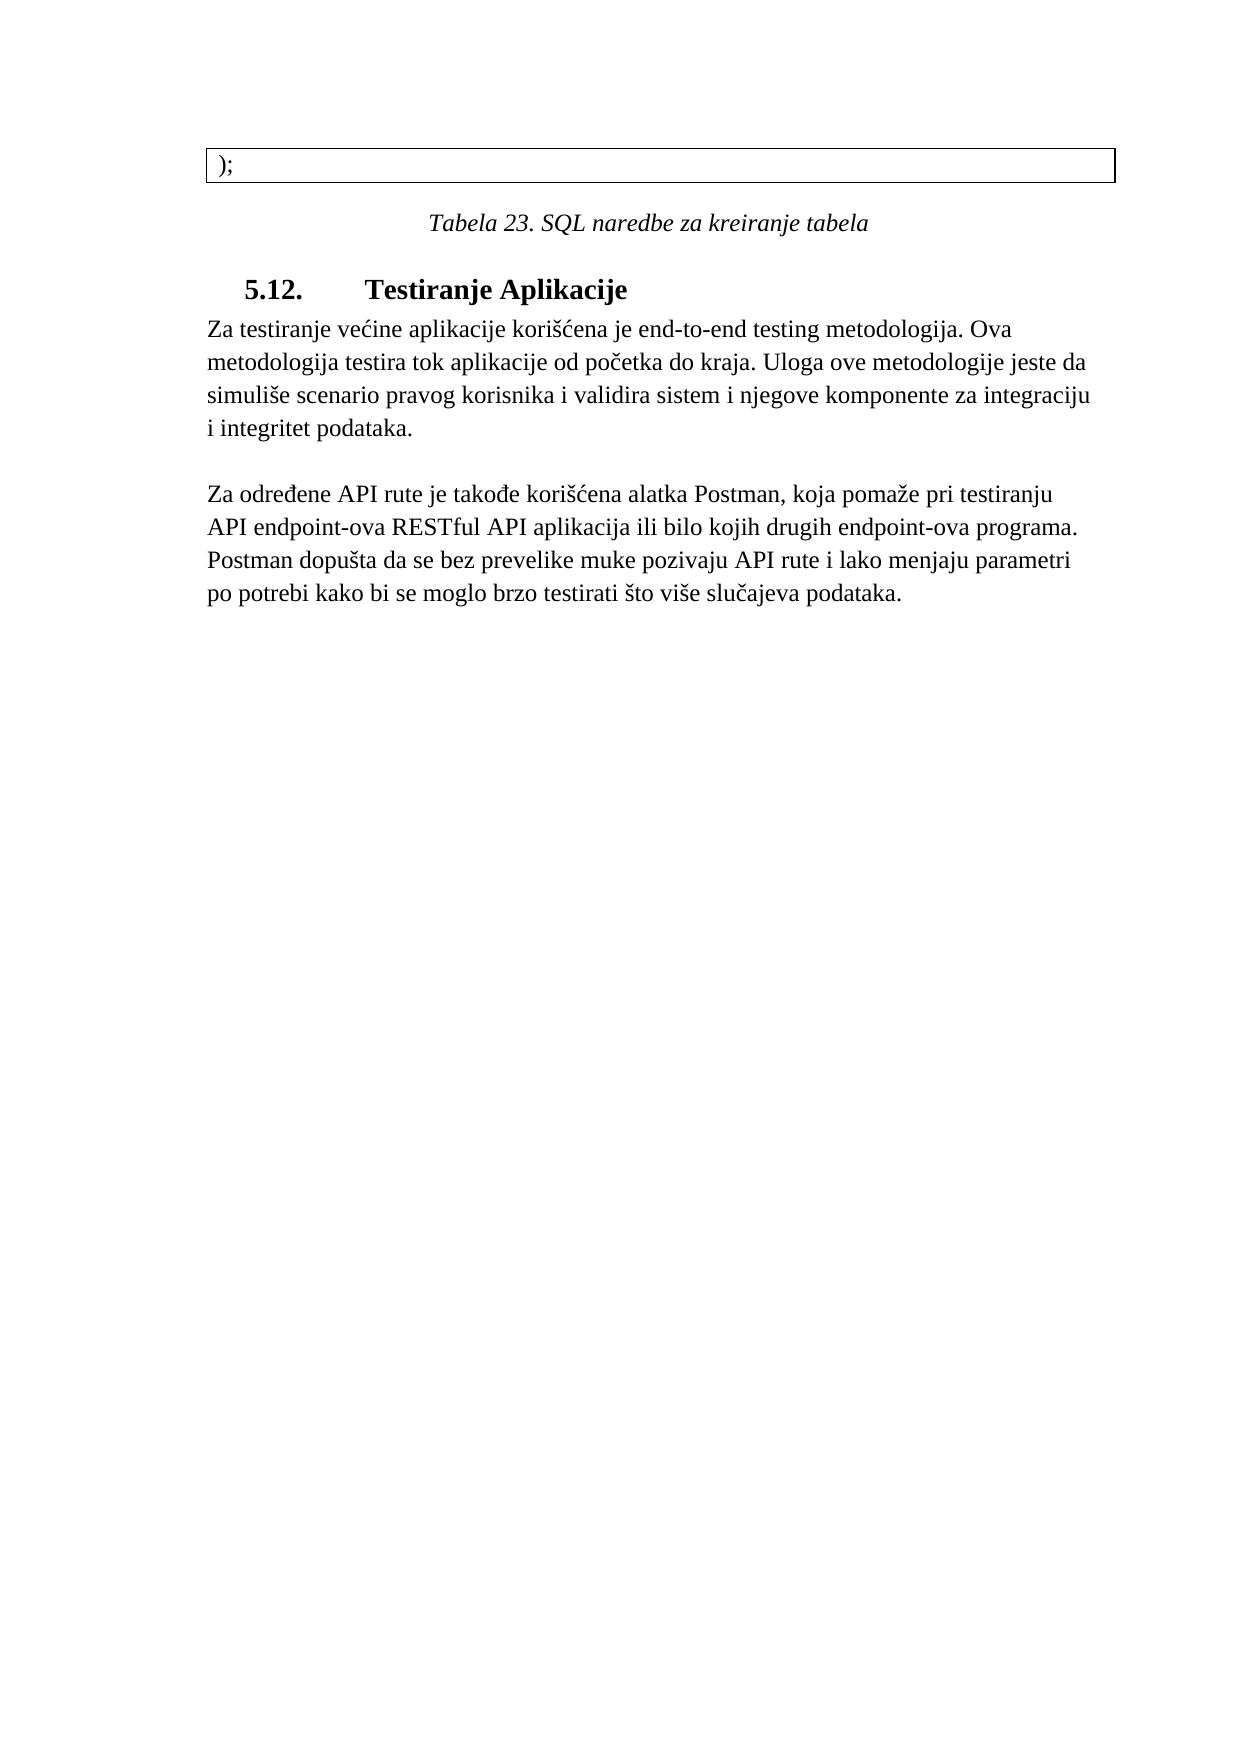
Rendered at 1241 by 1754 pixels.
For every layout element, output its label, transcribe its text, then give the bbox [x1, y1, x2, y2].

text Tabela 23. SQL naredbe za kreiranje tabela [207, 208, 1092, 237]
table_header ); [207, 149, 1114, 182]
text Za određene API rute je takođe korišćena alatka Postman, koja pomaže pri testiranju API endpoint-ova RESTful API aplikacija ili bilo kojih drugih endpoint-ova programa. [207, 479, 1092, 541]
text Postman dopušta da se bez prevelike muke pozivaju API rute i lako menjaju parametri po potrebi kako bi se moglo brzo testirati što više slučajeva podataka. [207, 545, 1092, 607]
subtitle Testiranje Aplikacije [244, 272, 1092, 305]
text Za testiranje većine aplikacije korišćena je end-to-end testing metodologija. Ova metodologija testira tok aplikacije od početka do kraja. Uloga ove metodologije jeste da simuliše scenario pravog korisnika i validira sistem i njegove komponente za integraciju i integritet podataka. [207, 314, 1092, 442]
